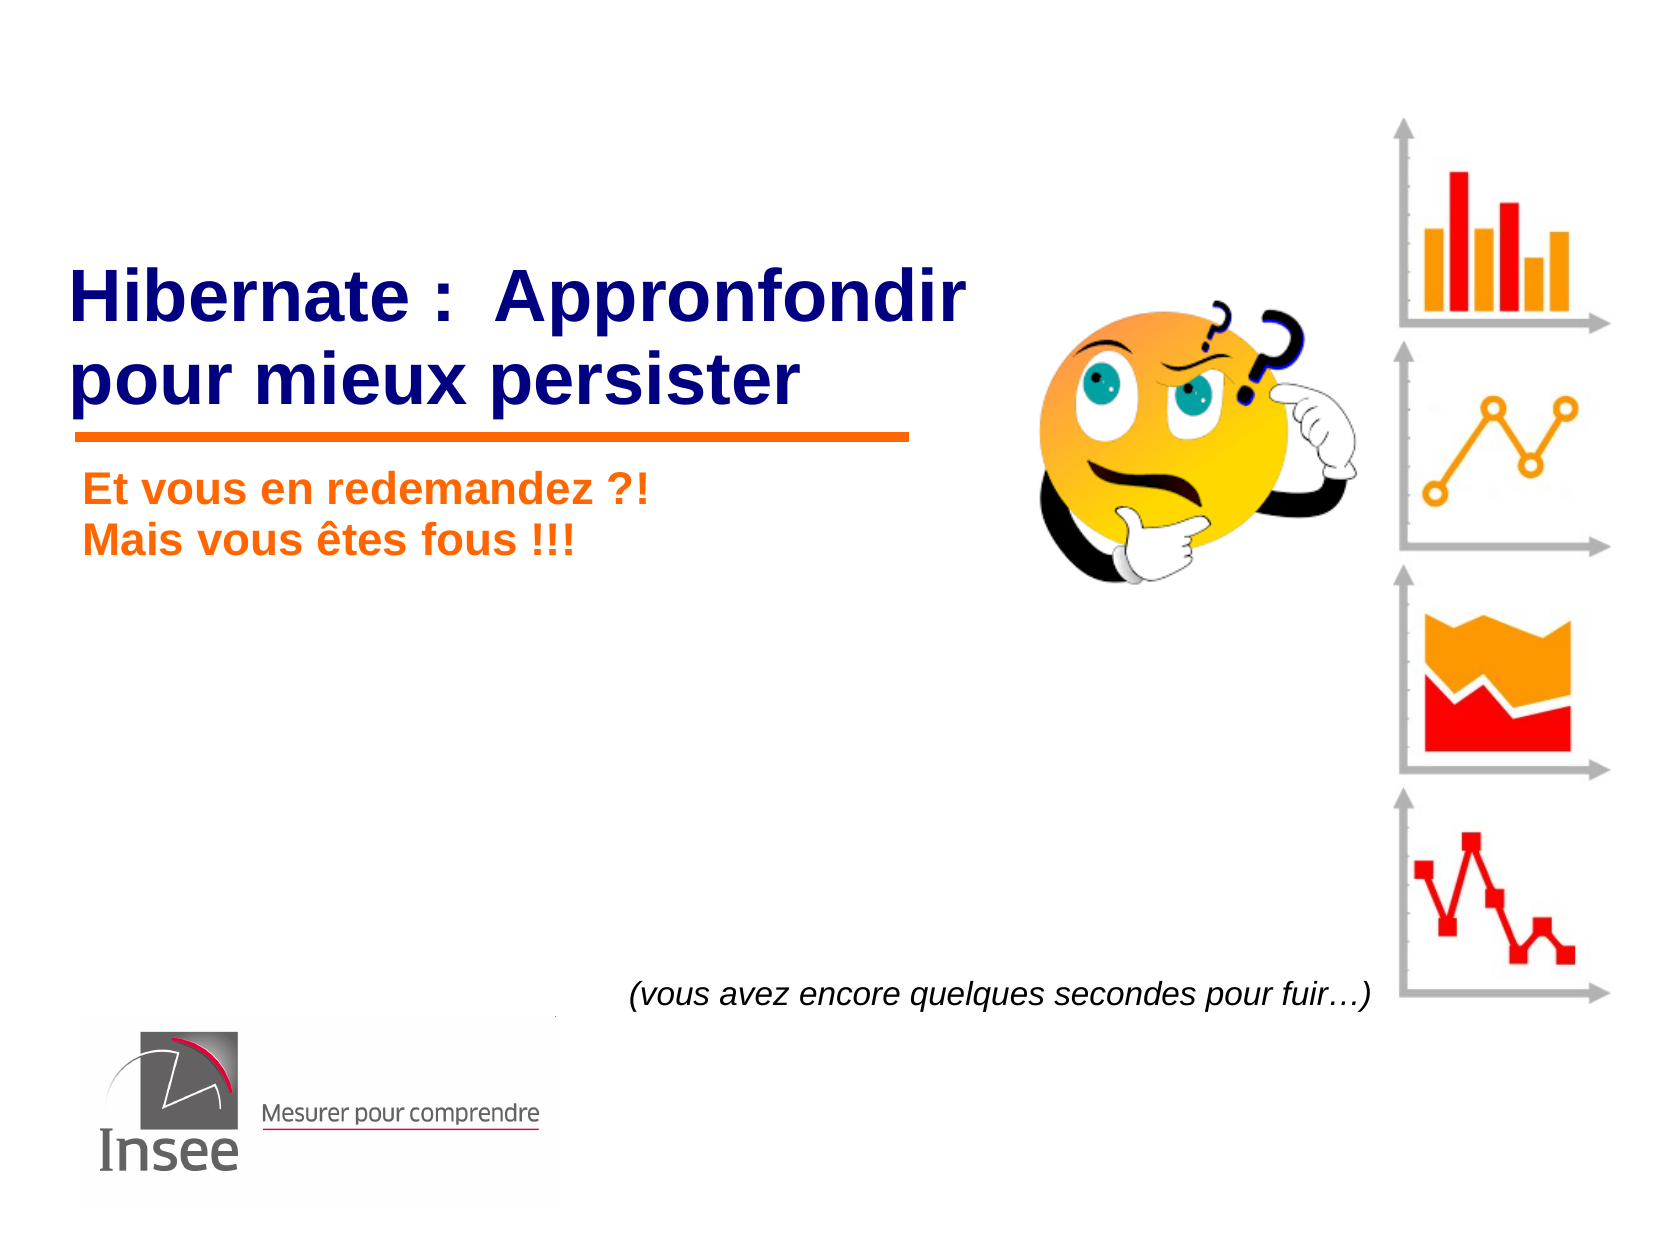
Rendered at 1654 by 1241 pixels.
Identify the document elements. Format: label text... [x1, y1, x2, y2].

picture [82, 1016, 556, 1207]
picture [1012, 268, 1365, 621]
text_box (vous avez encore quelques secondes pour fuir…) [614, 968, 1501, 1021]
list Hibernate : Appronfondir pour mieux persister [5, 254, 969, 497]
picture [1393, 118, 1611, 1004]
subtitle Et vous en redemandez ?! Mais vous êtes fous !!! [82, 461, 1012, 567]
